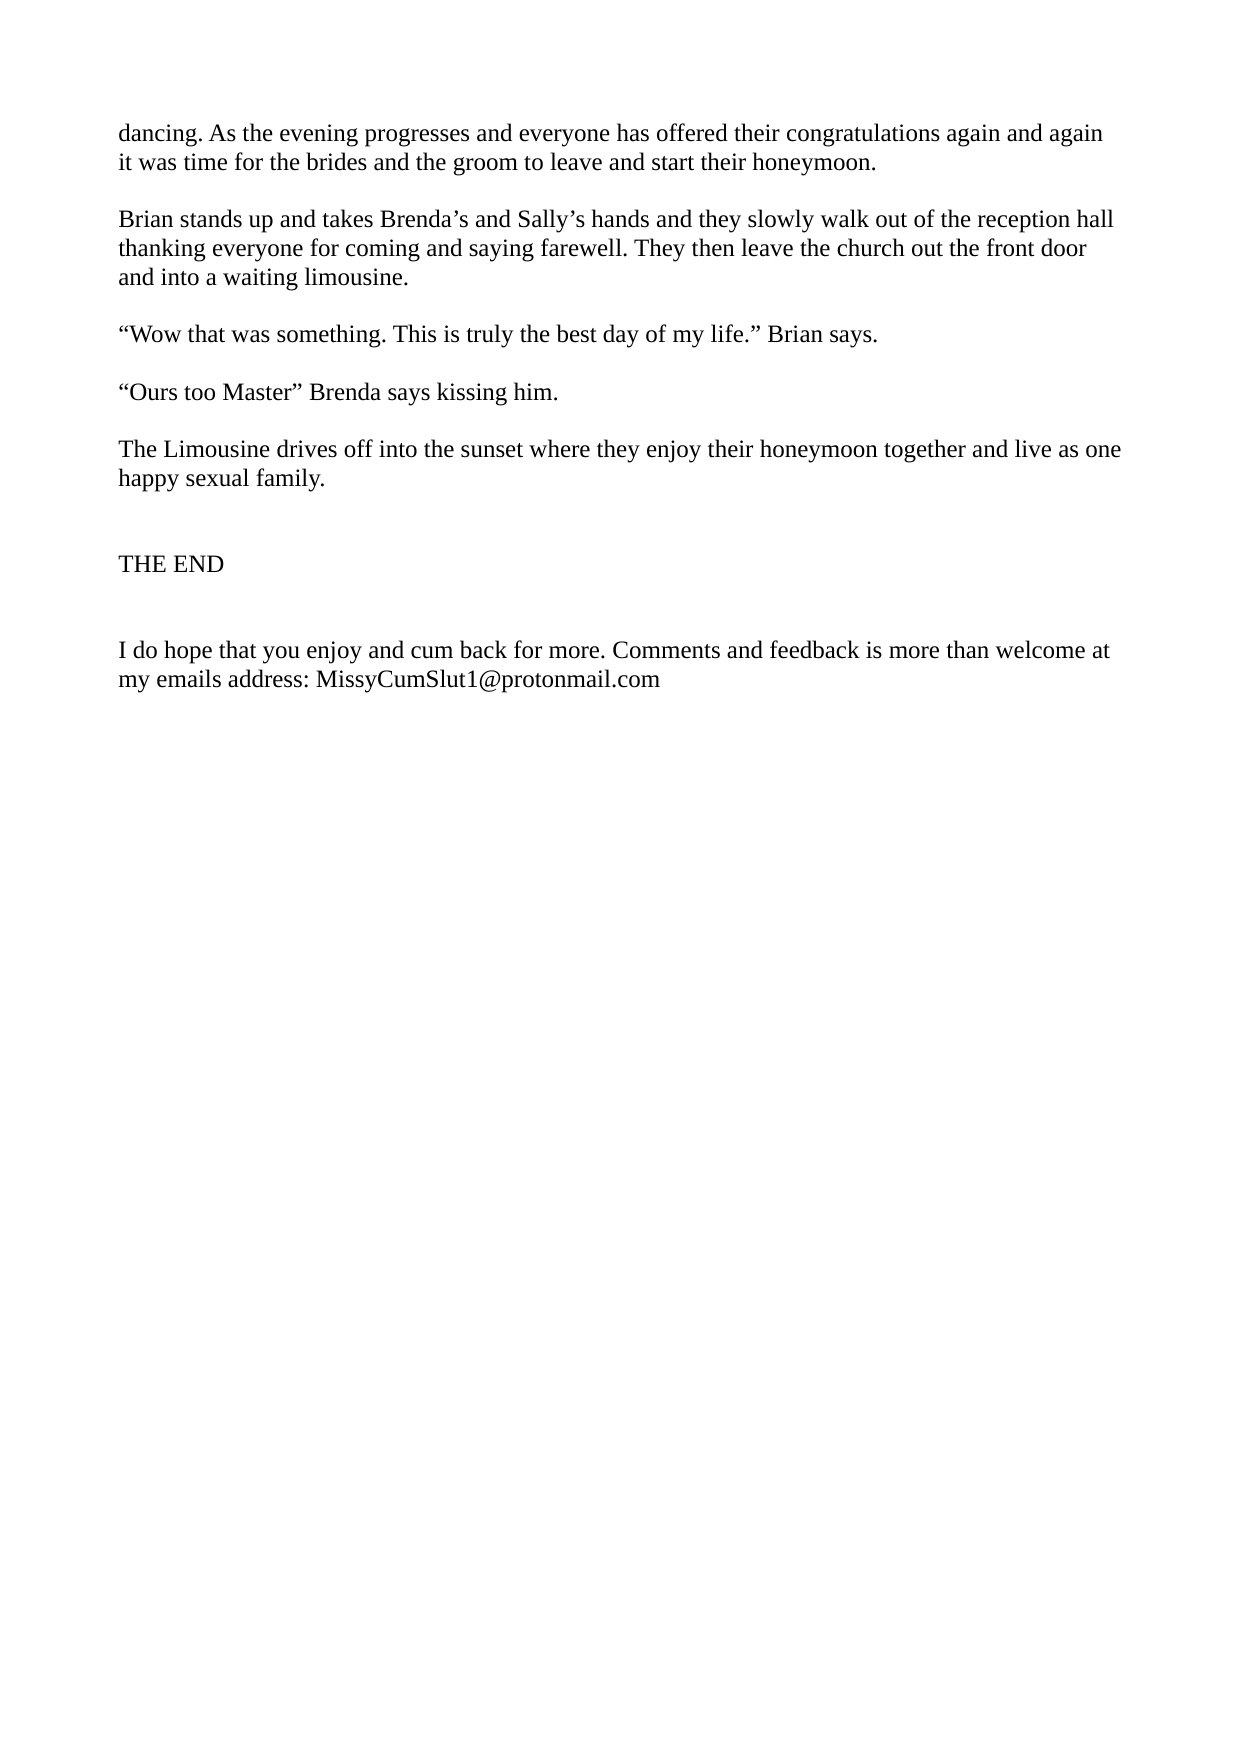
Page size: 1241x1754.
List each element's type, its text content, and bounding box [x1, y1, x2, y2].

text Brian stands up and takes Brenda’s and Sally’s hands and they slowly walk out of the reception hall thanking everyone for coming and saying farewell. They then leave the church out the front door and into a waiting limousine. [118, 204, 1122, 291]
text I do hope that you enjoy and cum back for more. Comments and feedback is more than welcome at my emails address: MissyCumSlut1@protonmail.com [118, 636, 1122, 693]
text dancing. As the evening progresses and everyone has offered their congratulations again and again it was time for the brides and the groom to leave and start their honeymoon. [118, 118, 1122, 176]
text “Ours too Master” Brenda says kissing him. [118, 377, 1122, 406]
text The Limousine drives off into the sunset where they enjoy their honeymoon together and live as one happy sexual family. [118, 434, 1122, 492]
text “Wow that was something. This is truly the best day of my life.” Brian says. [118, 319, 1122, 348]
text THE END [118, 549, 1122, 578]
